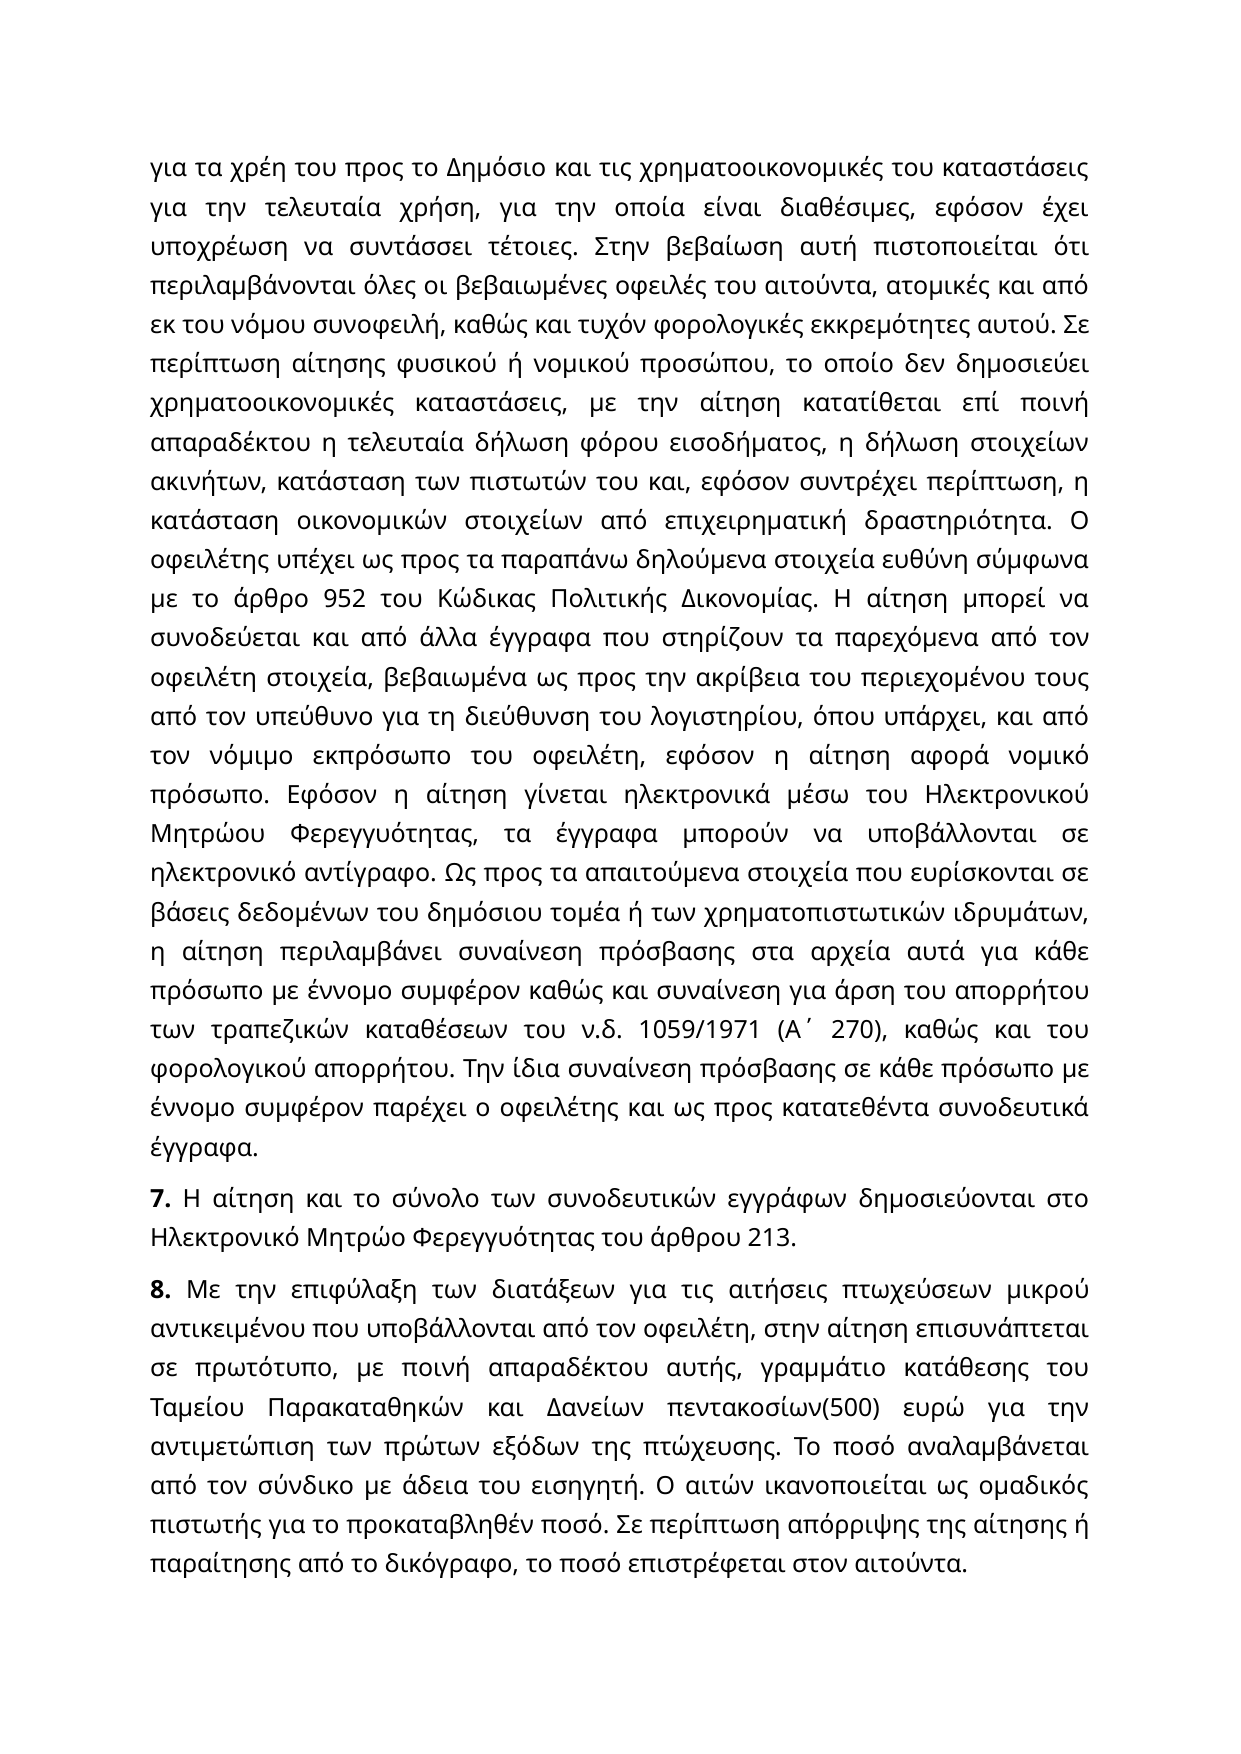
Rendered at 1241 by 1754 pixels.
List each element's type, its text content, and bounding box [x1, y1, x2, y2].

text 8. Με την επιφύλαξη των διατάξεων για τις αιτήσεις πτωχεύσεων μικρού αντικειμένου που υποβάλλονται από τον οφειλέτη, στην αίτηση επισυνάπτεται σε πρωτότυπο, με ποινή απαραδέκτου αυτής, γραμμάτιο κατάθεσης του Ταμείου Παρακαταθηκών και Δανείων πεντακοσίων(500) ευρώ για την αντιμετώπιση των πρώτων εξόδων της πτώχευσης. Το ποσό αναλαμβάνεται από τον σύνδικο με άδεια του εισηγητή. Ο αιτών ικανοποιείται ως ομαδικός πιστωτής για το προκαταβληθέν ποσό. Σε περίπτωση απόρριψης της αίτησης ή παραίτησης από το δικόγραφο, το ποσό επιστρέφεται στον αιτούντα. [150, 1272, 1090, 1580]
text 7. Η αίτηση και το σύνολο των συνοδευτικών εγγράφων δημοσιεύονται στο Ηλεκτρονικό Μητρώο Φερεγγυότητας του άρθρου 213. [150, 1181, 1090, 1254]
text για τα χρέη του προς το Δημόσιο και τις χρηματοοικονομικές του καταστάσεις για την τελευταία χρήση, για την οποία είναι διαθέσιμες, εφόσον έχει υποχρέωση να συντάσσει τέτοιες. Στην βεβαίωση αυτή πιστοποιείται ότι περιλαμβάνονται όλες οι βεβαιωμένες οφειλές του αιτούντα, ατομικές και από εκ του νόμου συνοφειλή, καθώς και τυχόν φορολογικές εκκρεμότητες αυτού. Σε περίπτωση αίτησης φυσικού ή νομικού προσώπου, το οποίο δεν δημοσιεύει χρηματοοικονομικές καταστάσεις, με την αίτηση κατατίθεται επί ποινή απαραδέκτου η τελευταία δήλωση φόρου εισοδήματος, η δήλωση στοιχείων ακινήτων, κατάσταση των πιστωτών του και, εφόσον συντρέχει περίπτωση, η κατάσταση οικονομικών στοιχείων από επιχειρηματική δραστηριότητα. Ο οφειλέτης υπέχει ως προς τα παραπάνω δηλούμενα στοιχεία ευθύνη σύμφωνα με το άρθρο 952 του Κώδικας Πολιτικής Δικονομίας. Η αίτηση μπορεί να συνοδεύεται και από άλλα έγγραφα που στηρίζουν τα παρεχόμενα από τον οφειλέτη στοιχεία, βεβαιωμένα ως προς την ακρίβεια του περιεχομένου τους από τον υπεύθυνο για τη διεύθυνση του λογιστηρίου, όπου υπάρχει, και από τον νόμιμο εκπρόσωπο του οφειλέτη, εφόσον η αίτηση αφορά νομικό πρόσωπο. Εφόσον η αίτηση γίνεται ηλεκτρονικά μέσω του Ηλεκτρονικού Μητρώου Φερεγγυότητας, τα έγγραφα μπορούν να υποβάλλονται σε ηλεκτρονικό αντίγραφο. Ως προς τα απαιτούμενα στοιχεία που ευρίσκονται σε βάσεις δεδομένων του δημόσιου τομέα ή των χρηματοπιστωτικών ιδρυμάτων, η αίτηση περιλαμβάνει συναίνεση πρόσβασης στα αρχεία αυτά για κάθε πρόσωπο με έννομο συμφέρον καθώς και συναίνεση για άρση του απορρήτου των τραπεζικών καταθέσεων του ν.δ. 1059/1971 (Α΄ 270), καθώς και του φορολογικού απορρήτου. Την ίδια συναίνεση πρόσβασης σε κάθε πρόσωπο με έννομο συμφέρον παρέχει ο οφειλέτης και ως προς κατατεθέντα συνοδευτικά έγγραφα. [150, 150, 1090, 1163]
